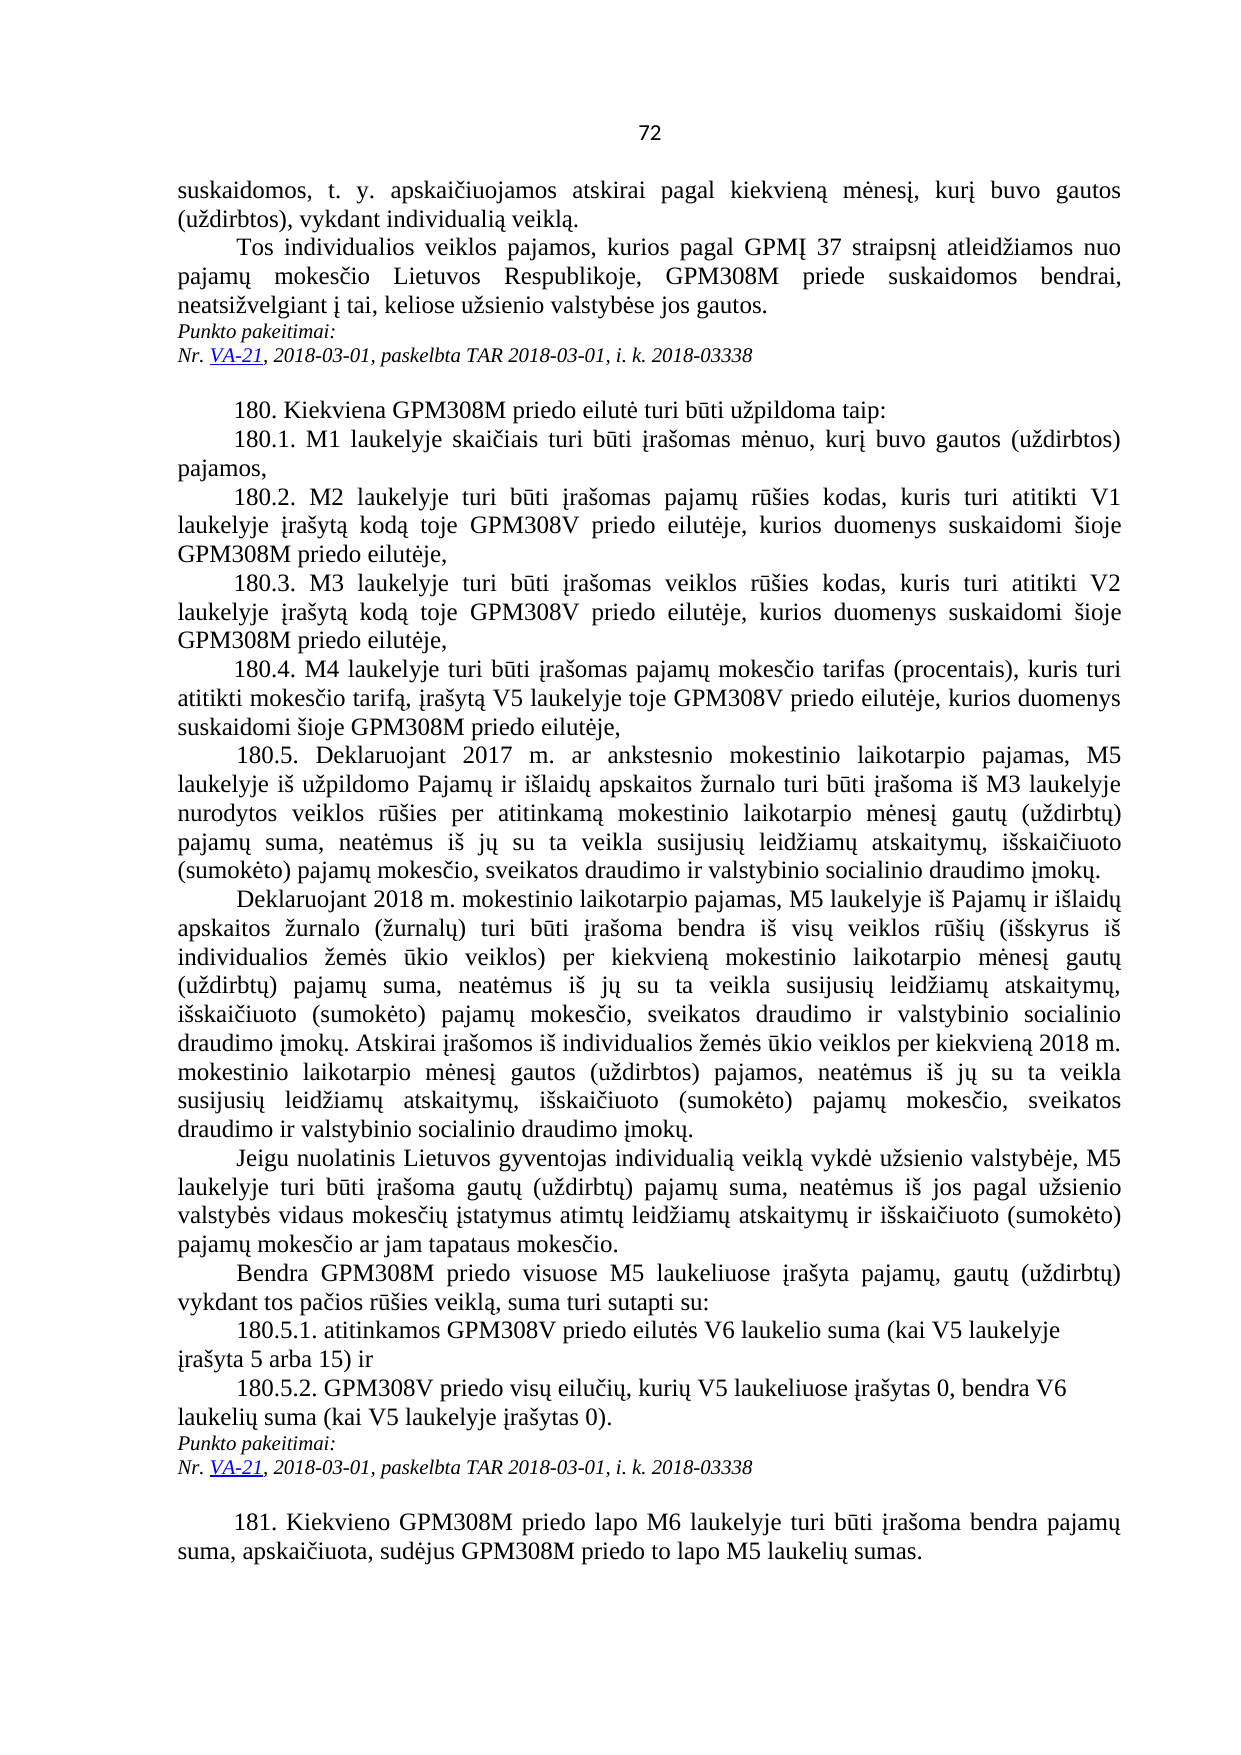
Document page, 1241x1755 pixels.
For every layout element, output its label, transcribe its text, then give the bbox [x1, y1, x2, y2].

text Punkto pakeitimai: [177, 1431, 1122, 1454]
text 180.1. M1 laukelyje skaičiais turi būti įrašomas mėnuo, kurį buvo gautos (uždirbtos) pajamos, [177, 424, 1122, 482]
text suskaidomos, t. y. apskaičiuojamos atskirai pagal kiekvieną mėnesį, kurį buvo gautos (uždirbtos), vykdant individualią veiklą. [177, 175, 1122, 232]
text Punkto pakeitimai: [177, 319, 1122, 343]
text Deklaruojant 2018 m. mokestinio laikotarpio pajamas, M5 laukelyje iš Pajamų ir išlaidų apskaitos žurnalo (žurnalų) turi būti įrašoma bendra iš visų veiklos rūšių (išskyrus iš individualios žemės ūkio veiklos) per kiekvieną mokestinio laikotarpio mėnesį gautų (uždirbtų) pajamų suma, neatėmus iš jų su ta veikla susijusių leidžiamų atskaitymų, išskaičiuoto (sumokėto) pajamų mokesčio, sveikatos draudimo ir valstybinio socialinio draudimo įmokų. Atskirai įrašomos iš individualios žemės ūkio veiklos per kiekvieną 2018 m. mokestinio laikotarpio mėnesį gautos (uždirbtos) pajamos, neatėmus iš jų su ta veikla susijusių leidžiamų atskaitymų, išskaičiuoto (sumokėto) pajamų mokesčio, sveikatos draudimo ir valstybinio socialinio draudimo įmokų. [177, 884, 1122, 1143]
text Bendra GPM308M priedo visuose M5 laukeliuose įrašyta pajamų, gautų (uždirbtų) vykdant tos pačios rūšies veiklą, suma turi sutapti su: [177, 1258, 1122, 1316]
text 180.3. M3 laukelyje turi būti įrašomas veiklos rūšies kodas, kuris turi atitikti V2 laukelyje įrašytą kodą toje GPM308V priedo eilutėje, kurios duomenys suskaidomi šioje GPM308M priedo eilutėje, [177, 568, 1122, 654]
text Nr. VA-21, 2018-03-01, paskelbta TAR 2018-03-01, i. k. 2018-03338 [177, 343, 1122, 367]
text Nr. VA-21, 2018-03-01, paskelbta TAR 2018-03-01, i. k. 2018-03338 [177, 1454, 1122, 1479]
text 180.4. M4 laukelyje turi būti įrašomas pajamų mokesčio tarifas (procentais), kuris turi atitikti mokesčio tarifą, įrašytą V5 laukelyje toje GPM308V priedo eilutėje, kurios duomenys suskaidomi šioje GPM308M priedo eilutėje, [177, 654, 1122, 741]
text 181. Kiekvieno GPM308M priedo lapo M6 laukelyje turi būti įrašoma bendra pajamų suma, apskaičiuota, sudėjus GPM308M priedo to lapo M5 laukelių sumas. [177, 1507, 1122, 1565]
text 180.5.1. atitinkamos GPM308V priedo eilutės V6 laukelio suma (kai V5 laukelyje įrašyta 5 arba 15) ir [177, 1316, 1122, 1373]
text 180.5. Deklaruojant 2017 m. ar ankstesnio mokestinio laikotarpio pajamas, M5 laukelyje iš užpildomo Pajamų ir išlaidų apskaitos žurnalo turi būti įrašoma iš M3 laukelyje nurodytos veiklos rūšies per atitinkamą mokestinio laikotarpio mėnesį gautų (uždirbtų) pajamų suma, neatėmus iš jų su ta veikla susijusių leidžiamų atskaitymų, išskaičiuoto (sumokėto) pajamų mokesčio, sveikatos draudimo ir valstybinio socialinio draudimo įmokų. [177, 741, 1122, 884]
text Jeigu nuolatinis Lietuvos gyventojas individualią veiklą vykdė užsienio valstybėje, M5 laukelyje turi būti įrašoma gautų (uždirbtų) pajamų suma, neatėmus iš jos pagal užsienio valstybės vidaus mokesčių įstatymus atimtų leidžiamų atskaitymų ir išskaičiuoto (sumokėto) pajamų mokesčio ar jam tapataus mokesčio. [177, 1143, 1122, 1258]
text 180.2. M2 laukelyje turi būti įrašomas pajamų rūšies kodas, kuris turi atitikti V1 laukelyje įrašytą kodą toje GPM308V priedo eilutėje, kurios duomenys suskaidomi šioje GPM308M priedo eilutėje, [177, 482, 1122, 568]
text 180. Kiekviena GPM308M priedo eilutė turi būti užpildoma taip: [177, 396, 1122, 424]
text 180.5.2. GPM308V priedo visų eilučių, kurių V5 laukeliuose įrašytas 0, bendra V6 laukelių suma (kai V5 laukelyje įrašytas 0). [177, 1373, 1122, 1431]
text Tos individualios veiklos pajamos, kurios pagal GPMĮ 37 straipsnį atleidžiamos nuo pajamų mokesčio Lietuvos Respublikoje, GPM308M priede suskaidomos bendrai, neatsižvelgiant į tai, keliose užsienio valstybėse jos gautos. [177, 232, 1122, 319]
